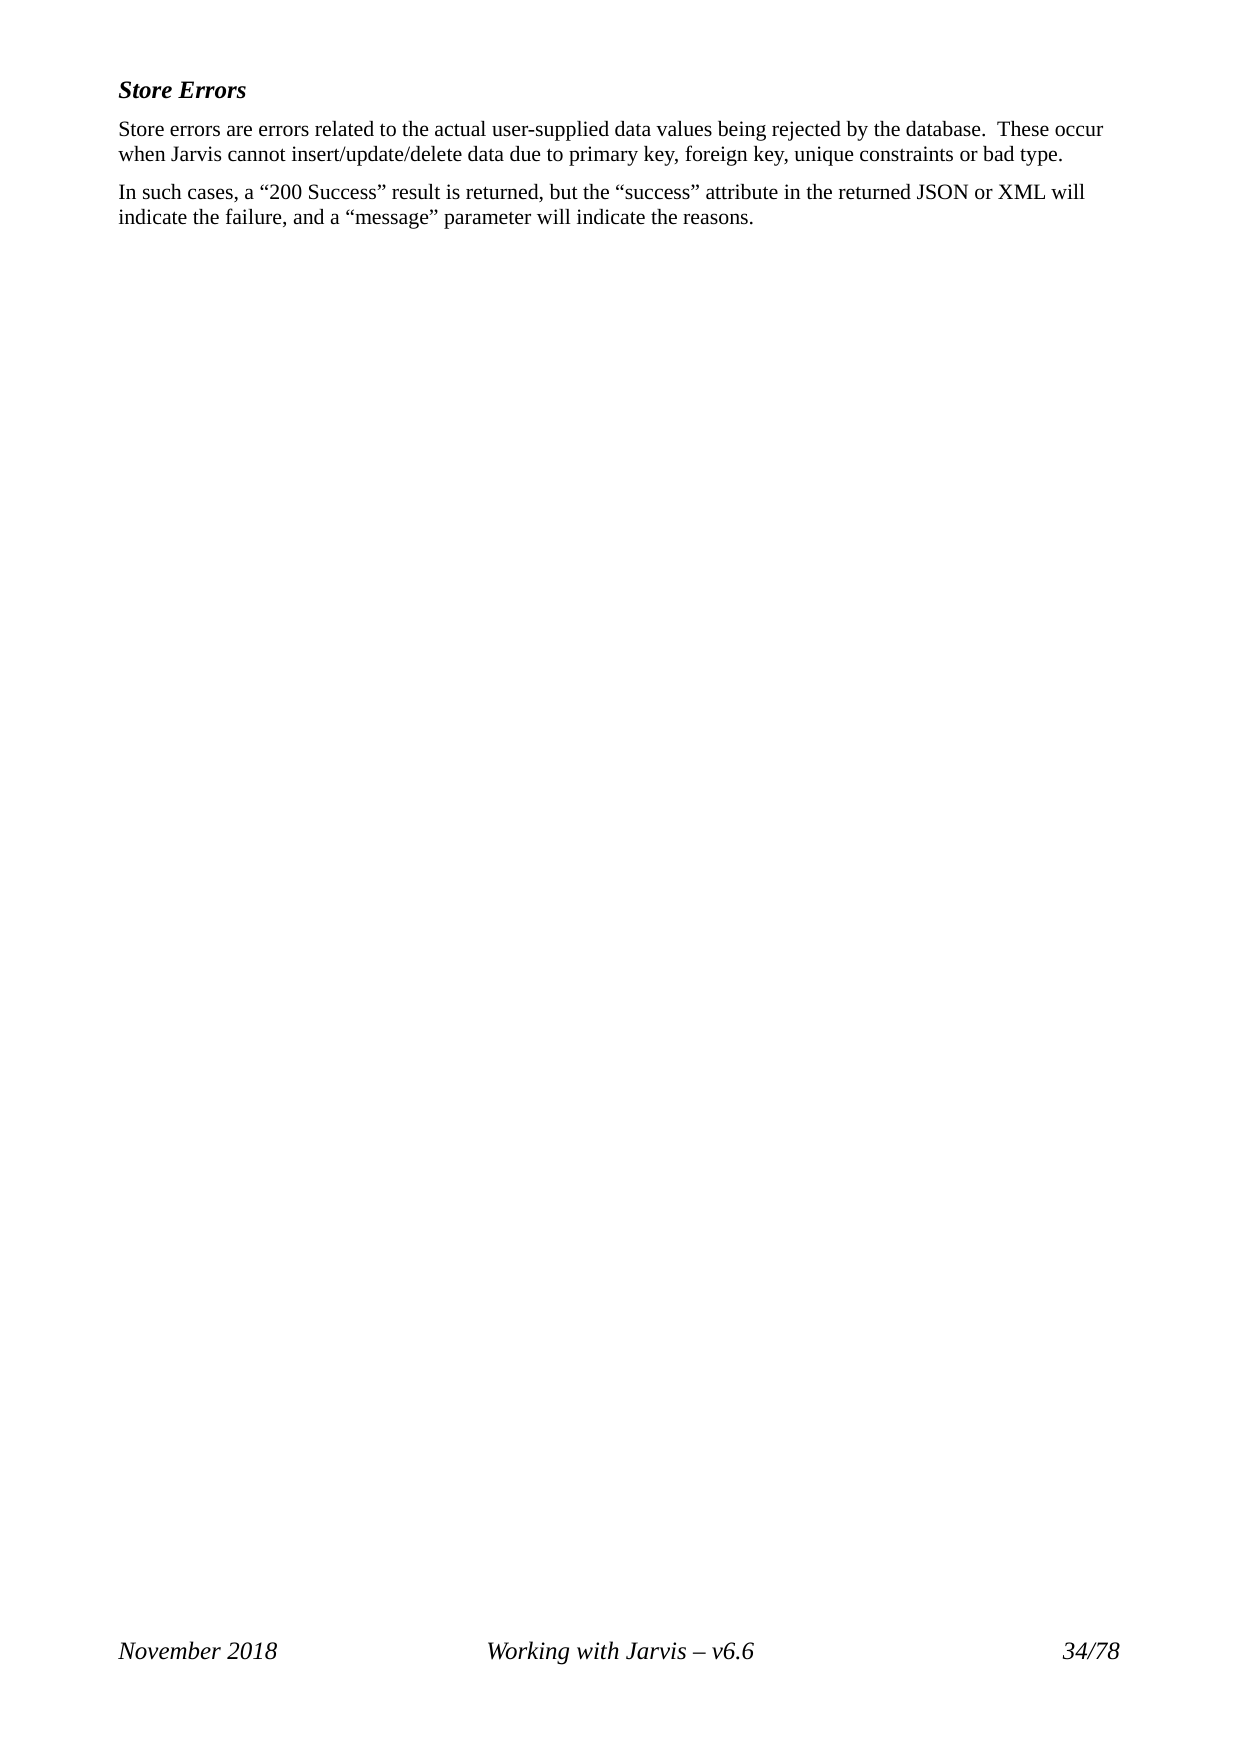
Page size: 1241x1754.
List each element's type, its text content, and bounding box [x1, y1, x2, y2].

subtitle Store Errors [118, 75, 1122, 104]
text In such cases, a “200 Success” result is returned, but the “success” attribute in the returned JSON or XML will indicate the failure, and a “message” parameter will indicate the reasons. [118, 179, 1122, 229]
text Store errors are errors related to the actual user-supplied data values being rejected by the database. These occur when Jarvis cannot insert/update/delete data due to primary key, foreign key, unique constraints or bad type. [118, 116, 1122, 167]
